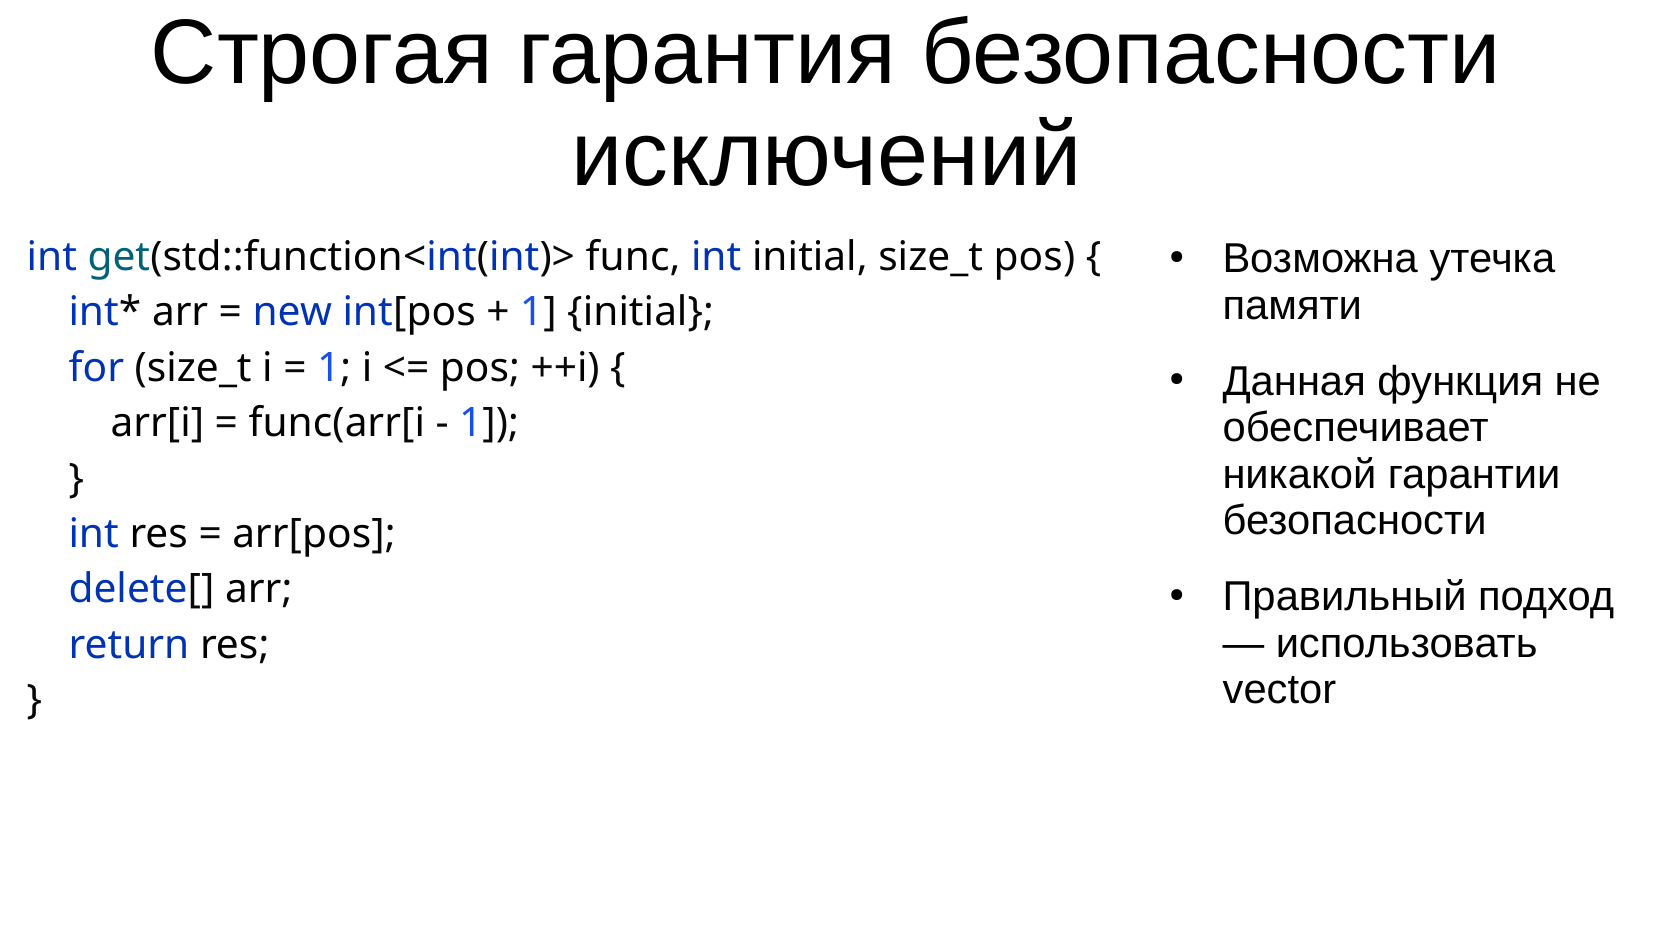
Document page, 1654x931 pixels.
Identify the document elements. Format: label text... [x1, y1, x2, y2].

list Возможна утечка памяти Данная функция не обеспечивает никакой гарантии безопасности Правильный подход — использовать vector [1151, 234, 1654, 739]
title Строгая гарантия безопасности исключений [82, 0, 1571, 206]
text_box int get(std::function<int(int)> func, int initial, size_t pos) { int* arr = new int[pos + 1] {initial}; for (size_t i = 1; i <= pos; ++i) { arr[i] = func(arr[i - 1]); } int res = arr[pos]; delete[] arr; return res; } [11, 219, 1152, 789]
